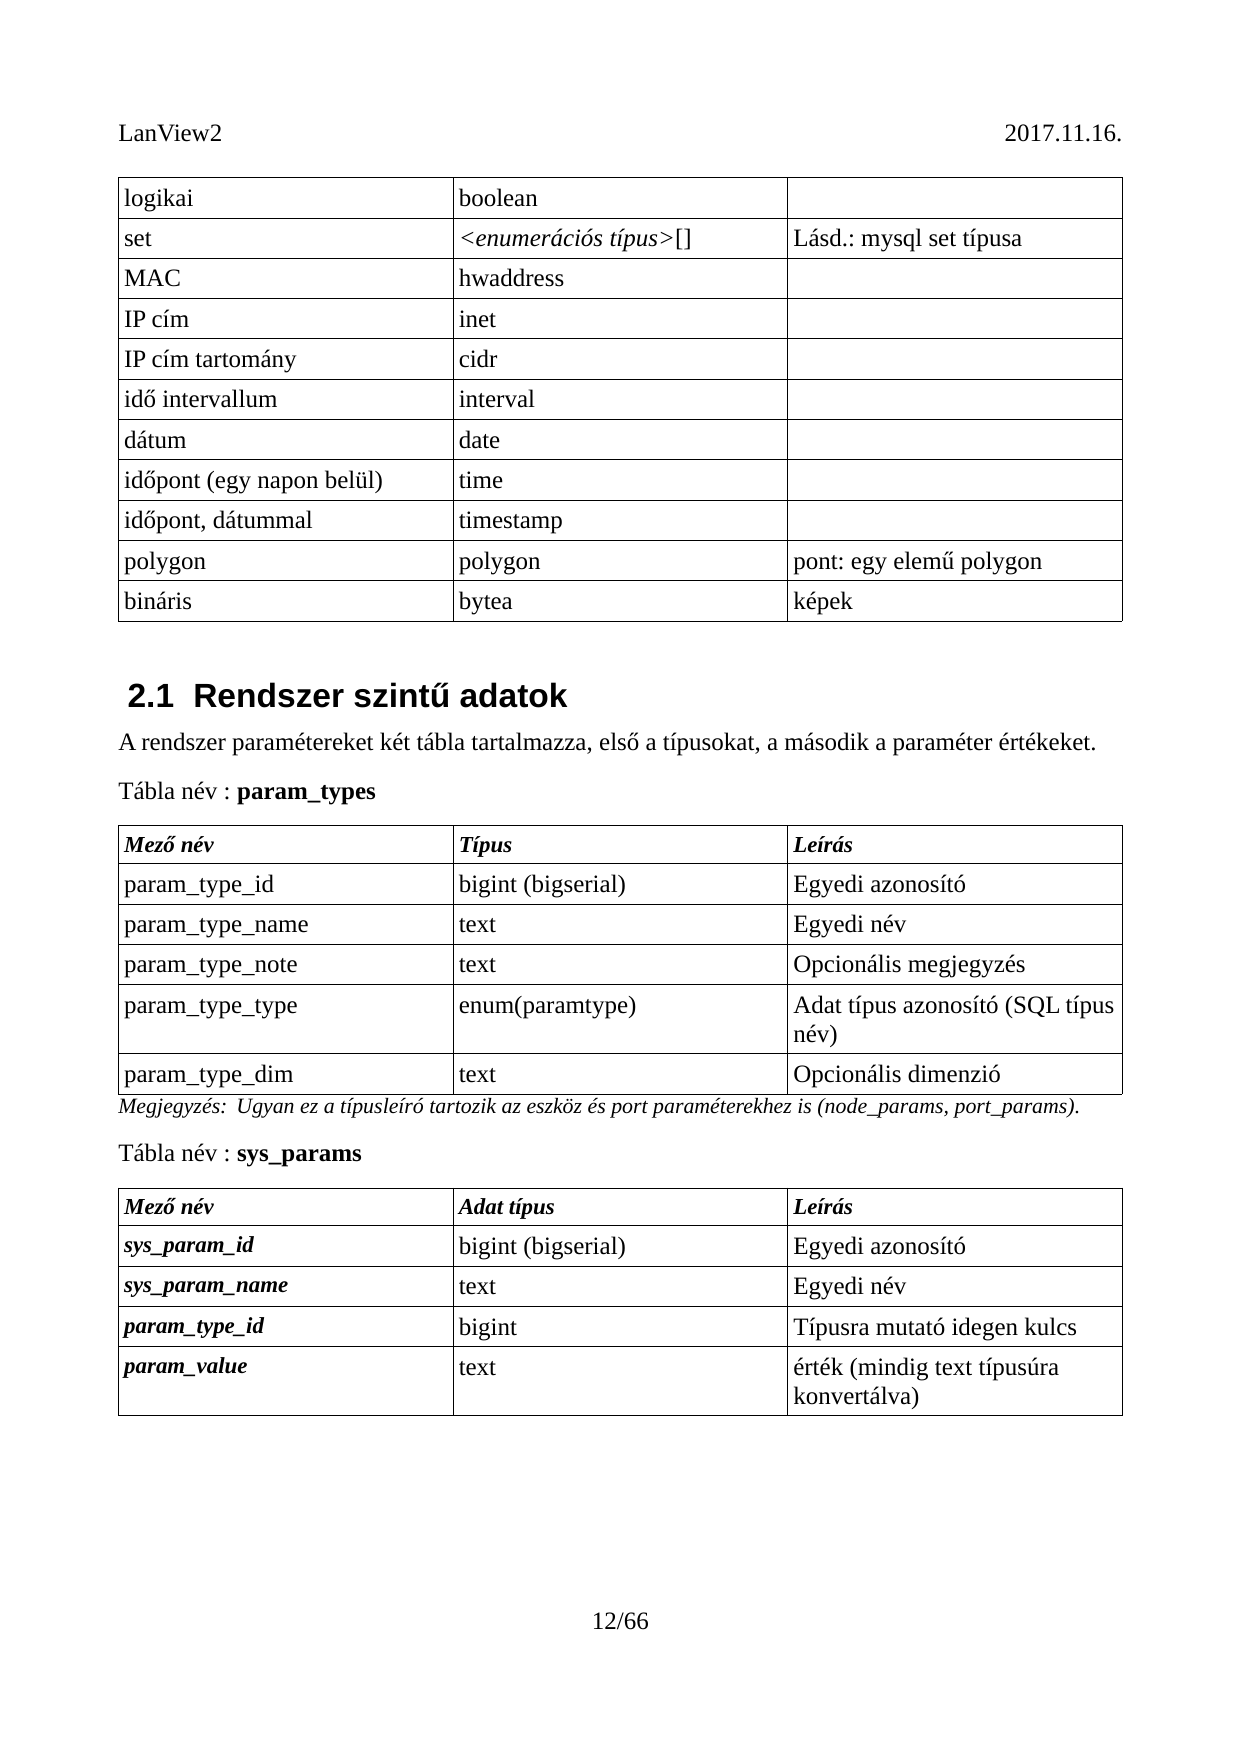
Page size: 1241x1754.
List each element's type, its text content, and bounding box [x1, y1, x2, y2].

table_cell Lásd.: mysql set típusa [788, 219, 1122, 258]
table_cell [788, 259, 1122, 298]
table_cell Opcionális dimenzió [788, 1054, 1122, 1093]
table_cell logikai [119, 178, 453, 217]
table_cell dátum [119, 420, 453, 459]
table_cell [788, 339, 1122, 379]
table_header Mező név [119, 826, 453, 863]
table_cell időpont, dátummal [119, 501, 453, 540]
table_cell bináris [119, 581, 453, 621]
table_cell képek [788, 581, 1122, 621]
table_cell param_type_note [119, 945, 453, 984]
text Megjegyzés: Ugyan ez a típusleíró tartozik az eszköz és port paraméterekhez is (node_params, port_params). [118, 1095, 1122, 1119]
table_cell param_type_id [119, 1307, 453, 1346]
table_cell Adat típus azonosító (SQL típus név) [788, 985, 1122, 1053]
table_cell bigint (bigserial) [454, 1226, 787, 1266]
table_cell [788, 460, 1122, 499]
table_cell sys_param_name [119, 1267, 453, 1306]
table_cell Opcionális megjegyzés [788, 945, 1122, 984]
table_header Adat típus [454, 1189, 787, 1225]
table_cell param_value [119, 1347, 453, 1415]
table_cell IP cím tartomány [119, 339, 453, 379]
table_cell Egyedi azonosító [788, 864, 1122, 903]
table_cell [788, 380, 1122, 419]
table_cell polygon [454, 541, 787, 580]
table_cell Típusra mutató idegen kulcs [788, 1307, 1122, 1346]
table_cell boolean [454, 178, 787, 217]
table_cell hwaddress [454, 259, 787, 298]
table_cell Egyedi azonosító [788, 1226, 1122, 1266]
text A rendszer paramétereket két tábla tartalmazza, első a típusokat, a második a paraméter értékeket. [118, 727, 1122, 756]
table_cell polygon [119, 541, 453, 580]
text Tábla név : sys_params [118, 1138, 1122, 1167]
table_cell text [454, 1267, 787, 1306]
table_header Típus [454, 826, 787, 863]
table_cell <enumerációs típus>[] [454, 219, 787, 258]
table_cell érték (mindig text típusúra konvertálva) [788, 1347, 1122, 1415]
table_cell param_type_dim [119, 1054, 453, 1093]
table_cell bytea [454, 581, 787, 621]
table_cell bigint [454, 1307, 787, 1346]
table_cell IP cím [119, 299, 453, 338]
table_header Mező név [119, 1189, 453, 1225]
table_cell inet [454, 299, 787, 338]
table_cell timestamp [454, 501, 787, 540]
table_cell pont: egy elemű polygon [788, 541, 1122, 580]
table_cell text [454, 1054, 787, 1093]
table_cell text [454, 1347, 787, 1415]
table_cell date [454, 420, 787, 459]
table_cell MAC [119, 259, 453, 298]
table_cell Egyedi név [788, 905, 1122, 944]
table_cell param_type_type [119, 985, 453, 1053]
table_cell param_type_name [119, 905, 453, 944]
subtitle Rendszer szintű adatok [118, 676, 1122, 714]
table_cell bigint (bigserial) [454, 864, 787, 903]
table_cell időpont (egy napon belül) [119, 460, 453, 499]
text Tábla név : param_types [118, 776, 1122, 805]
table_cell text [454, 905, 787, 944]
table_cell [788, 501, 1122, 540]
table_cell idő intervallum [119, 380, 453, 419]
table_cell sys_param_id [119, 1226, 453, 1266]
table_cell enum(paramtype) [454, 985, 787, 1053]
table_cell set [119, 219, 453, 258]
table_cell interval [454, 380, 787, 419]
table_cell Egyedi név [788, 1267, 1122, 1306]
table_cell [788, 420, 1122, 459]
table_cell [788, 299, 1122, 338]
table_cell param_type_id [119, 864, 453, 903]
table_cell text [454, 945, 787, 984]
table_cell time [454, 460, 787, 499]
table_cell [788, 178, 1122, 217]
table_cell cidr [454, 339, 787, 379]
table_header Leírás [788, 826, 1122, 863]
table_header Leírás [788, 1189, 1122, 1225]
